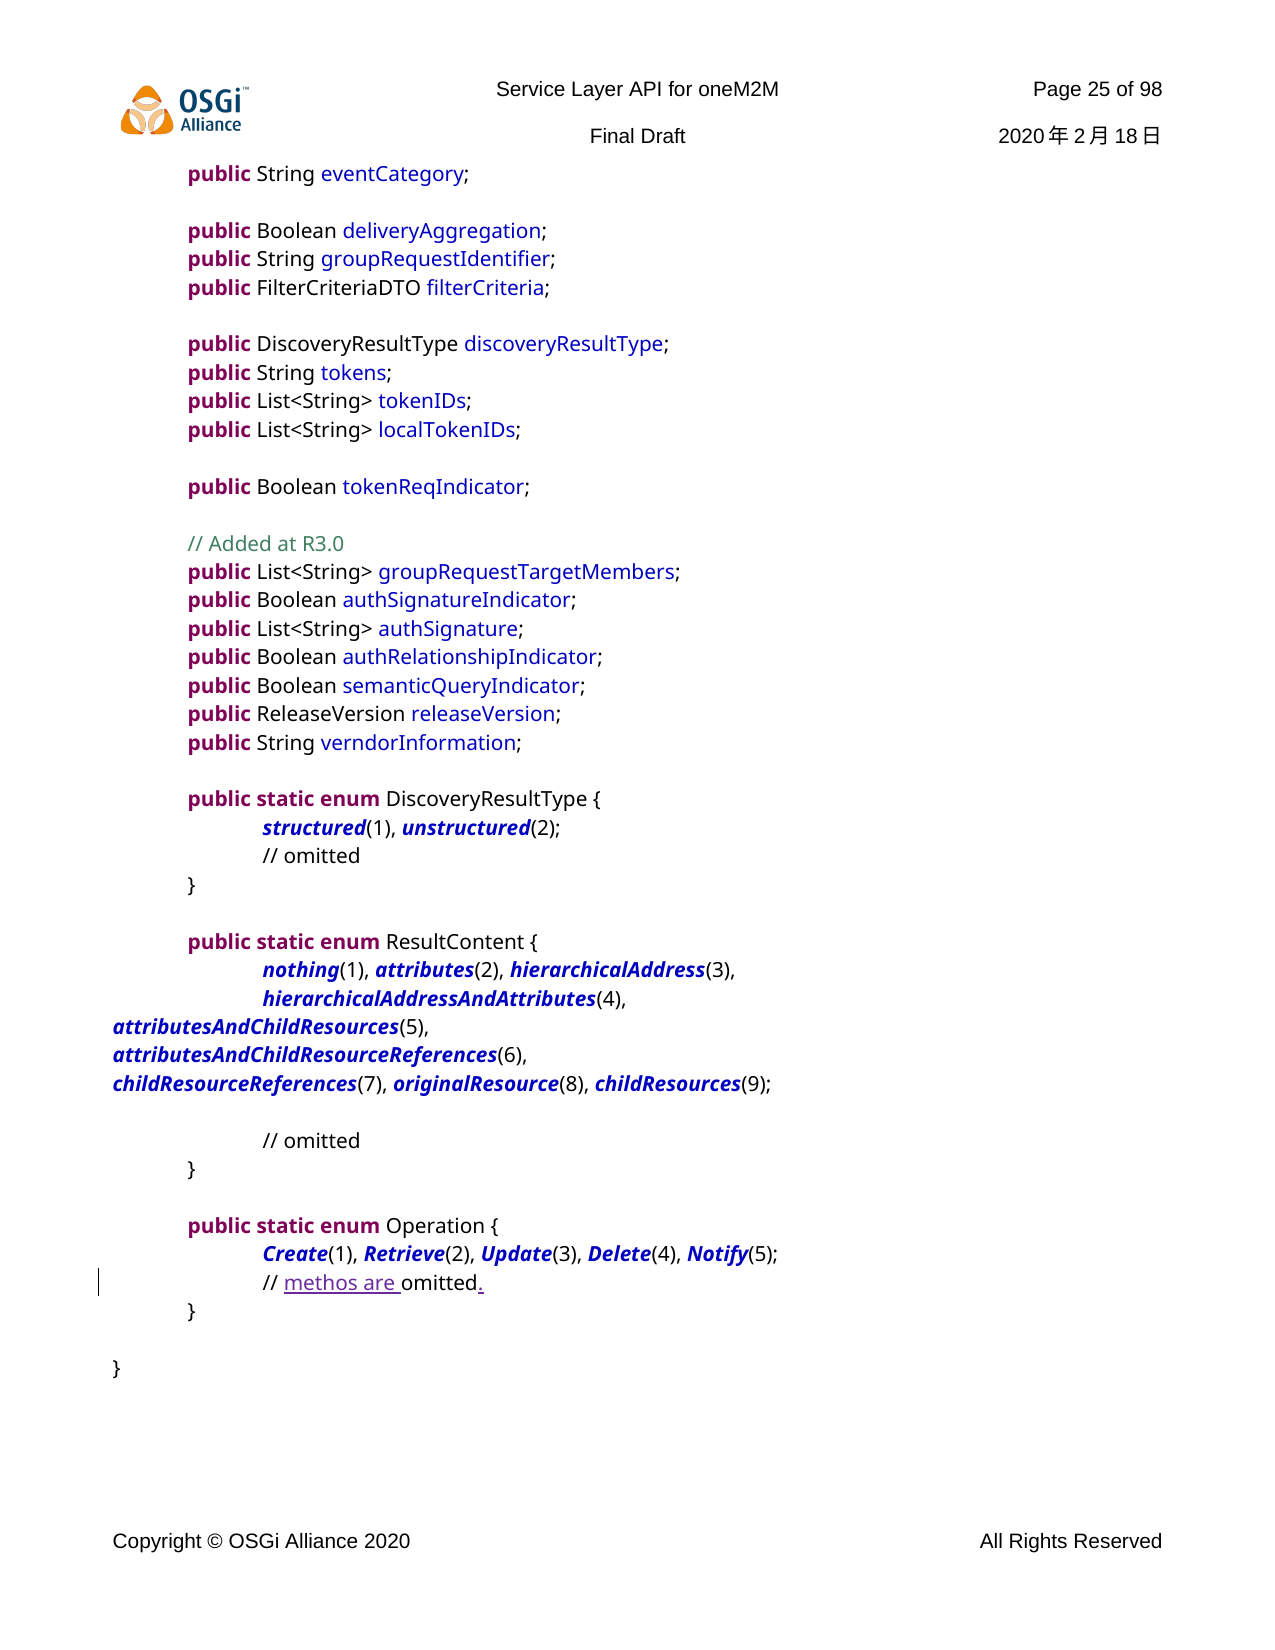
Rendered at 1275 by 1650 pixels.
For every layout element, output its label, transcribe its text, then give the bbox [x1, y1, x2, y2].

text Create(1), Retrieve(2), Update(3), Delete(4), Notify(5); [112, 1239, 1162, 1268]
text structured(1), unstructured(2); [112, 813, 1162, 841]
text public static enum Operation { [112, 1211, 1162, 1239]
text public Boolean authRelationshipIndicator; [112, 642, 1162, 671]
text public FilterCriteriaDTO filterCriteria; [112, 273, 1162, 301]
text public Boolean deliveryAggregation; [112, 216, 1162, 244]
text // omitted [112, 1126, 1162, 1154]
text hierarchicalAddressAndAttributes(4), [112, 984, 1162, 1012]
text public String groupRequestIdentifier; [112, 244, 1162, 273]
text // Added at R3.0 [112, 529, 1162, 557]
text public Boolean semanticQueryIndicator; [112, 671, 1162, 699]
text public String verndorInformation; [112, 728, 1162, 756]
text public String eventCategory; [112, 159, 1162, 187]
text nothing(1), attributes(2), hierarchicalAddress(3), [112, 955, 1162, 984]
picture [113, 78, 257, 142]
text } [112, 1154, 1162, 1183]
text attributesAndChildResources(5), [112, 1012, 1162, 1041]
text // methos are omitted. [112, 1268, 1162, 1296]
text // omitted [112, 841, 1162, 870]
text public List<String> authSignature; [112, 614, 1162, 642]
text public Boolean tokenReqIndicator; [112, 472, 1162, 500]
text } [112, 1296, 1162, 1325]
text public List<String> groupRequestTargetMembers; [112, 557, 1162, 586]
text public static enum DiscoveryResultType { [112, 784, 1162, 813]
text public Boolean authSignatureIndicator; [112, 586, 1162, 614]
text public ReleaseVersion releaseVersion; [112, 699, 1162, 728]
text childResourceReferences(7), originalResource(8), childResources(9); [112, 1069, 1162, 1097]
text public List<String> localTokenIDs; [112, 415, 1162, 443]
text } [112, 870, 1162, 898]
text public List<String> tokenIDs; [112, 386, 1162, 415]
text attributesAndChildResourceReferences(6), [112, 1041, 1162, 1069]
text public String tokens; [112, 358, 1162, 386]
text } [112, 1353, 1162, 1382]
text public DiscoveryResultType discoveryResultType; [112, 329, 1162, 358]
text public static enum ResultContent { [112, 927, 1162, 955]
